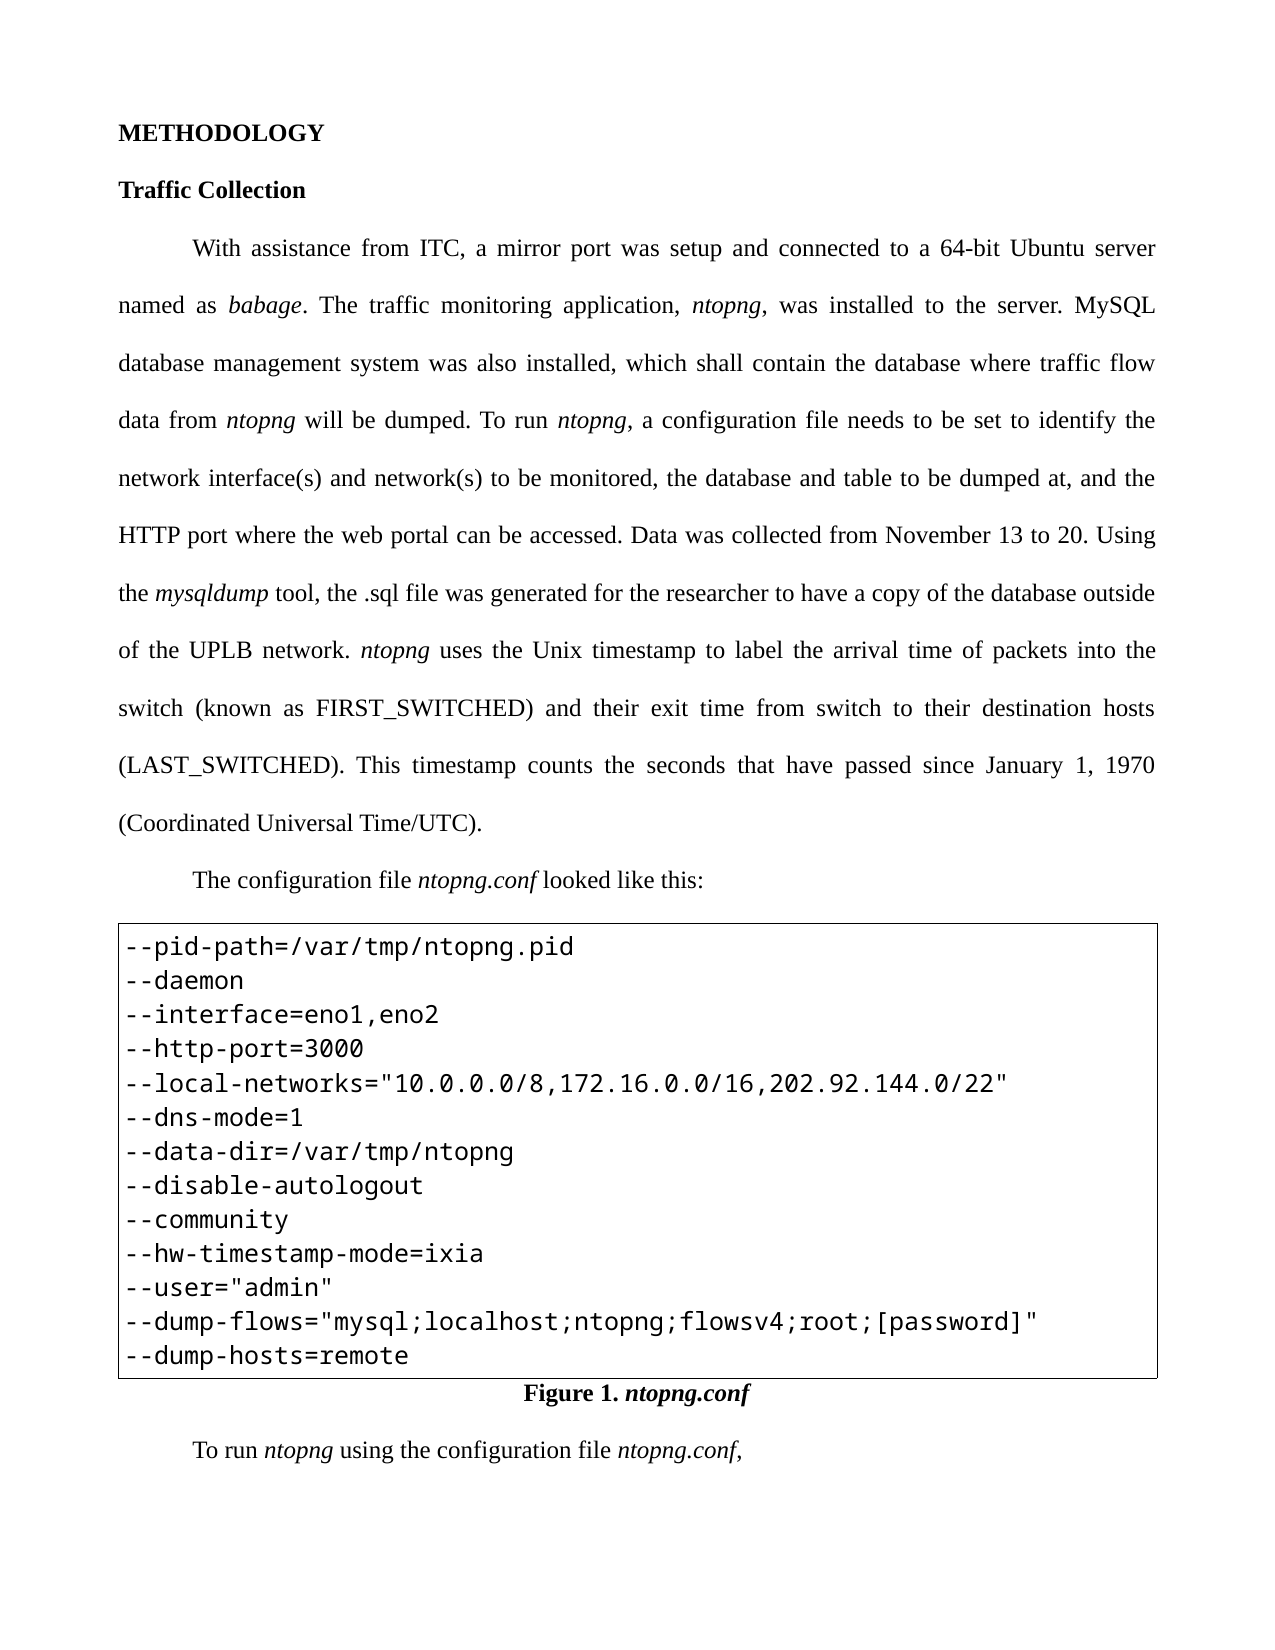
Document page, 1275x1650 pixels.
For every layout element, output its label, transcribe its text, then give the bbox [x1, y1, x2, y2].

text The configuration file ntopng.conf looked like this: [118, 866, 1157, 894]
text With assistance from ITC, a mirror port was setup and connected to a 64-bit Ubuntu server named as babage. The traffic monitoring application, ntopng, was installed to the server. MySQL database management system was also installed, which shall contain the database where traffic flow data from ntopng will be dumped. To run ntopng, a configuration file needs to be set to identify the network interface(s) and network(s) to be monitored, the database and table to be dumped at, and the HTTP port where the web portal can be accessed. Data was collected from November 13 to 20. Using the mysqldump tool, the .sql file was generated for the researcher to have a copy of the database outside of the UPLB network. ntopng uses the Unix timestamp to label the arrival time of packets into the switch (known as FIRST_SWITCHED) and their exit time from switch to their destination hosts (LAST_SWITCHED). This timestamp counts the seconds that have passed since January 1, 1970 (Coordinated Universal Time/UTC). [118, 233, 1157, 837]
table_header --pid-path=/var/tmp/ntopng.pid --daemon --interface=eno1,eno2 --http-port=3000 --local-networks="10.0.0.0/8,172.16.0.0/16,202.92.144.0/22" --dns-mode=1 --data-dir=/var/tmp/ntopng --disable-autologout --community --hw-timestamp-mode=ixia --user="admin" --dump-flows="mysql;localhost;ntopng;flowsv4;root;[password]" --dump-hosts=remote [119, 924, 1157, 1377]
text Figure 1. ntopng.conf [118, 1379, 1157, 1406]
text Traffic Collection [118, 176, 1157, 204]
text To run ntopng using the configuration file ntopng.conf, [118, 1435, 1157, 1464]
text METHODOLOGY [118, 118, 1157, 147]
